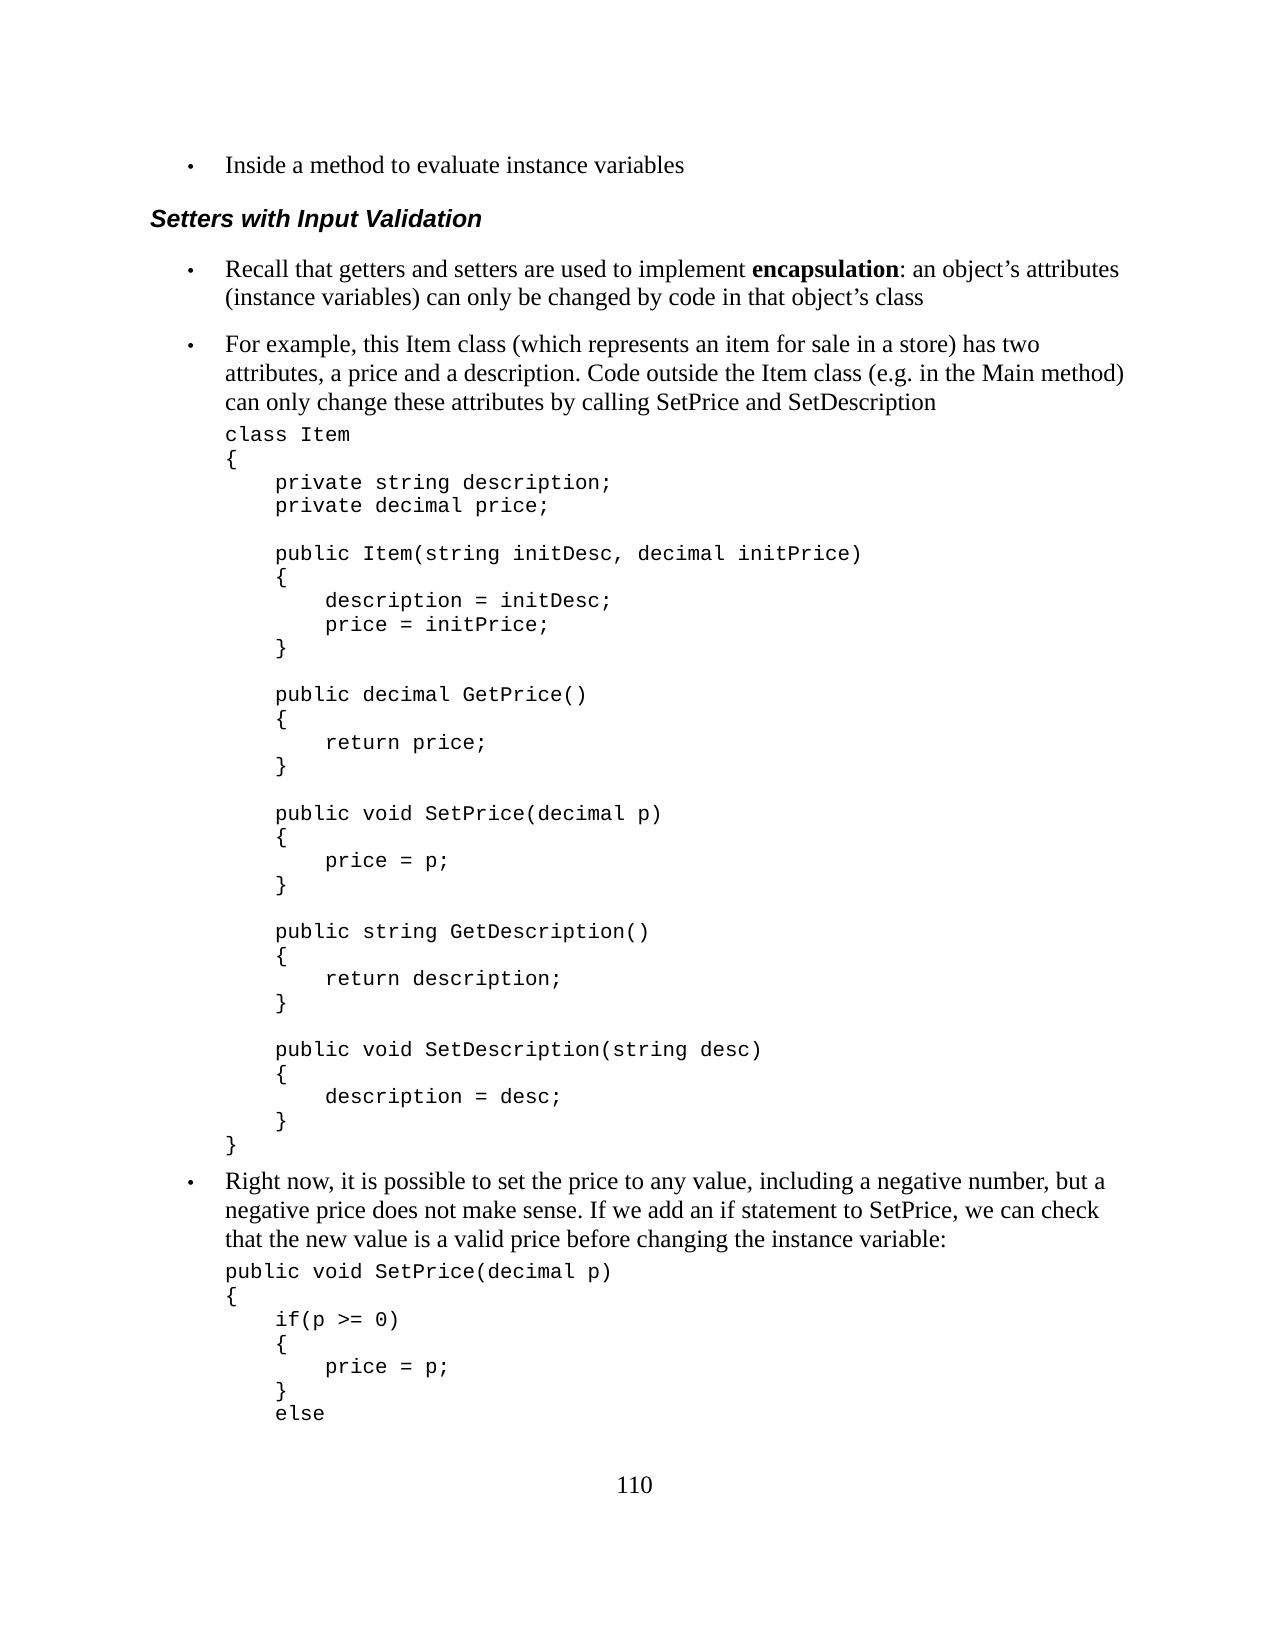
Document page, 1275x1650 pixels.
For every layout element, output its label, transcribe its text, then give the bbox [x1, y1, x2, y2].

list public decimal GetPrice() [187, 684, 1125, 708]
list price = initPrice; [187, 613, 1125, 637]
list { [187, 1063, 1125, 1086]
list { [187, 708, 1125, 732]
list } [187, 1134, 1125, 1157]
list } [187, 637, 1125, 661]
list Recall that getters and setters are used to implement encapsulation: an object’s attributes (instance variables) can only be changed by code in that object’s class [187, 254, 1125, 311]
list { [187, 1332, 1125, 1356]
list description = initDesc; [187, 590, 1125, 613]
list { [187, 1285, 1125, 1309]
list { [187, 944, 1125, 968]
list Inside a method to evaluate instance variables [187, 150, 1125, 179]
list return description; [187, 968, 1125, 992]
list price = p; [187, 850, 1125, 874]
list public void SetDescription(string desc) [187, 1039, 1125, 1063]
list For example, this Item class (which represents an item for sale in a store) has two attributes, a price and a description. Code outside the Item class (e.g. in the Main method) can only change these attributes by calling SetPrice and SetDescription [187, 329, 1125, 415]
list } [187, 1110, 1125, 1134]
list Right now, it is possible to set the price to any value, including a negative number, but a negative price does not make sense. If we add an if statement to SetPrice, we can check that the new value is a valid price before changing the instance variable: [187, 1166, 1125, 1253]
list public string GetDescription() [187, 921, 1125, 944]
list public Item(string initDesc, decimal initPrice) [187, 543, 1125, 566]
list public void SetPrice(decimal p) [187, 803, 1125, 826]
list { [187, 826, 1125, 850]
list } [187, 1380, 1125, 1403]
list price = p; [187, 1356, 1125, 1380]
list if(p >= 0) [187, 1309, 1125, 1332]
list return price; [187, 732, 1125, 755]
list class Item [187, 424, 1125, 448]
list } [187, 992, 1125, 1016]
list private string description; [187, 472, 1125, 495]
list else [187, 1403, 1125, 1427]
list { [187, 566, 1125, 590]
list description = desc; [187, 1086, 1125, 1110]
list public void SetPrice(decimal p) [187, 1262, 1125, 1285]
list { [187, 448, 1125, 472]
list } [187, 755, 1125, 779]
subtitle Setters with Input Validation [150, 204, 1125, 232]
list private decimal price; [187, 495, 1125, 519]
list } [187, 874, 1125, 897]
